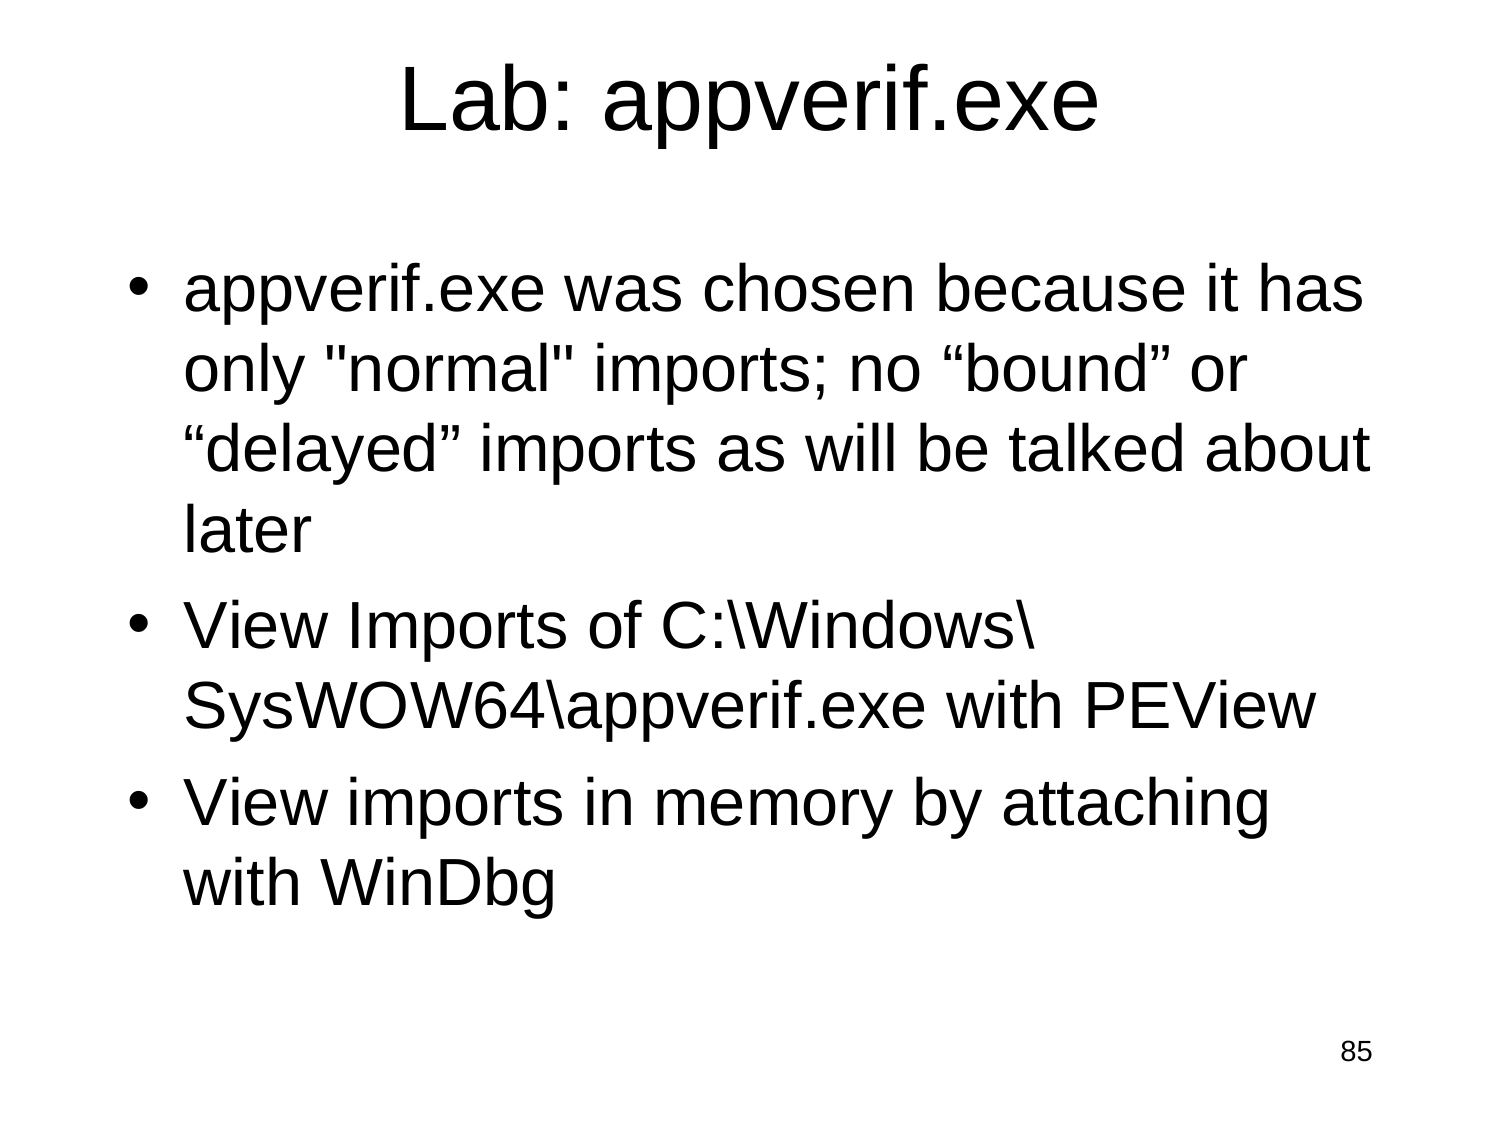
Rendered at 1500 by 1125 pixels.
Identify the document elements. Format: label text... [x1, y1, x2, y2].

text_box [1074, 1025, 1388, 1101]
list appverif.exe was chosen because it has only "normal" imports; no “bound” or “delayed” imports as will be talked about later View Imports of C:\Windows\SysWOW64\appverif.exe with PEView View imports in memory by attaching with WinDbg [112, 237, 1388, 1051]
title Lab: appverif.exe [0, 0, 1500, 188]
